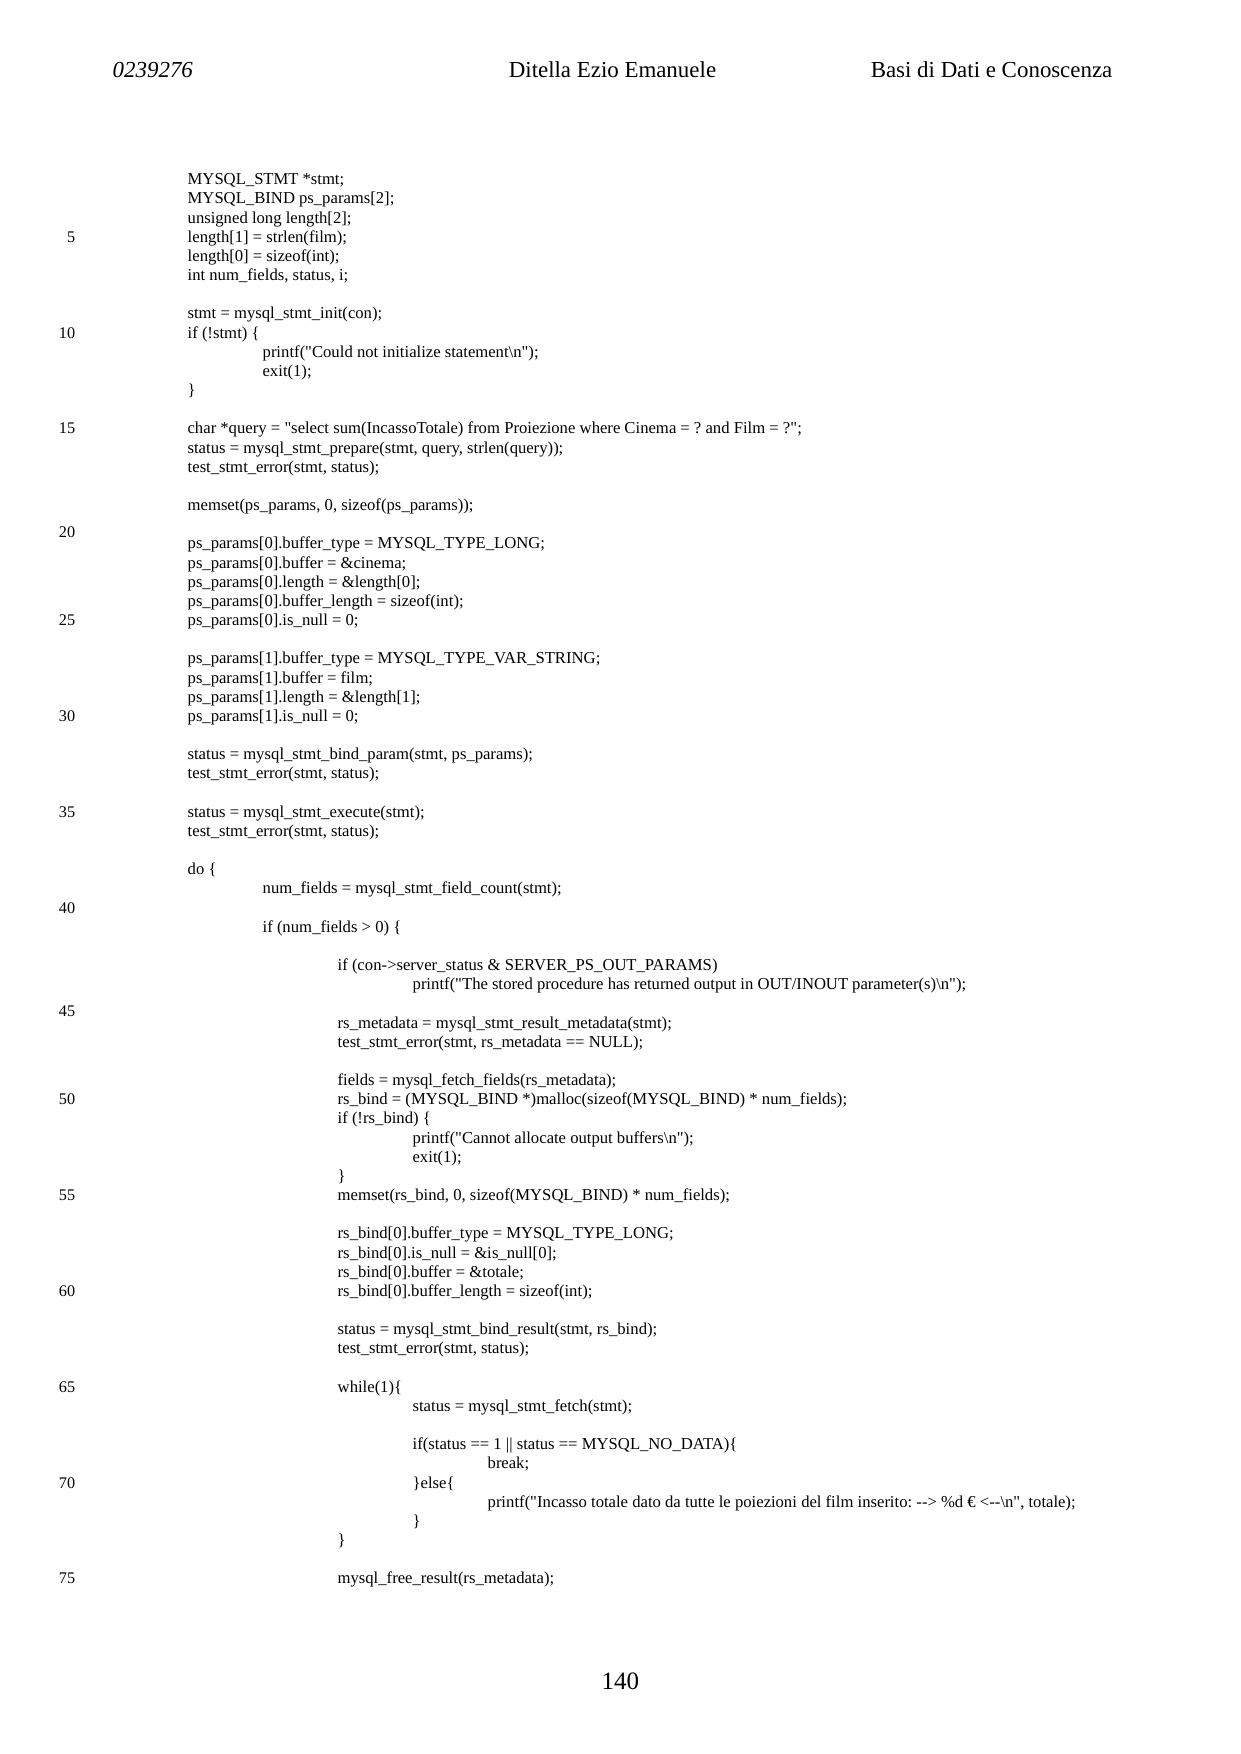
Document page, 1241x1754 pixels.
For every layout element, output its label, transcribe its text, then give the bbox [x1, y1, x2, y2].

text break; [112, 1453, 1128, 1472]
text test_stmt_error(stmt, status); [112, 821, 1128, 840]
text stmt = mysql_stmt_init(con); [112, 303, 1128, 322]
text ps_params[0].length = &length[0]; [112, 572, 1128, 591]
text unsigned long length[2]; [112, 207, 1128, 227]
text exit(1); [112, 1147, 1128, 1166]
text status = mysql_stmt_bind_result(stmt, rs_bind); [112, 1319, 1128, 1338]
text ps_params[0].buffer = &cinema; [112, 552, 1128, 572]
text } [112, 1166, 1128, 1185]
text printf("Could not initialize statement\n"); [112, 342, 1128, 361]
text mysql_free_result(rs_metadata); [112, 1568, 1128, 1587]
text exit(1); [112, 361, 1128, 380]
text } [112, 1511, 1128, 1530]
text MYSQL_STMT *stmt; [112, 169, 1128, 188]
text ps_params[0].buffer_length = sizeof(int); [112, 591, 1128, 610]
text ps_params[1].length = &length[1]; [112, 687, 1128, 706]
text }else{ [112, 1472, 1128, 1492]
text rs_metadata = mysql_stmt_result_metadata(stmt); [112, 1012, 1128, 1032]
text ps_params[1].buffer = film; [112, 667, 1128, 687]
text test_stmt_error(stmt, status); [112, 763, 1128, 782]
text status = mysql_stmt_execute(stmt); [112, 802, 1128, 821]
text if(status == 1 || status == MYSQL_NO_DATA){ [112, 1434, 1128, 1453]
text printf("The stored procedure has returned output in OUT/INOUT parameter(s)\n"); [112, 974, 1128, 993]
text rs_bind[0].buffer_type = MYSQL_TYPE_LONG; [112, 1223, 1128, 1242]
text if (!rs_bind) { [112, 1108, 1128, 1127]
text while(1){ [112, 1377, 1128, 1396]
text memset(rs_bind, 0, sizeof(MYSQL_BIND) * num_fields); [112, 1185, 1128, 1204]
text status = mysql_stmt_bind_param(stmt, ps_params); [112, 744, 1128, 763]
text char *query = "select sum(IncassoTotale) from Proiezione where Cinema = ? and Film = ?"; [112, 418, 1128, 437]
text printf("Cannot allocate output buffers\n"); [112, 1127, 1128, 1147]
text printf("Incasso totale dato da tutte le poiezioni del film inserito: --> %d € <--\n", totale); [112, 1492, 1128, 1511]
text num_fields = mysql_stmt_field_count(stmt); [112, 878, 1128, 897]
text status = mysql_stmt_fetch(stmt); [112, 1396, 1128, 1415]
text rs_bind[0].buffer_length = sizeof(int); [112, 1281, 1128, 1300]
text fields = mysql_fetch_fields(rs_metadata); [112, 1070, 1128, 1089]
text ps_params[1].is_null = 0; [112, 706, 1128, 725]
text test_stmt_error(stmt, status); [112, 1338, 1128, 1357]
text memset(ps_params, 0, sizeof(ps_params)); [112, 495, 1128, 514]
text ps_params[0].is_null = 0; [112, 610, 1128, 629]
text test_stmt_error(stmt, rs_metadata == NULL); [112, 1032, 1128, 1051]
text rs_bind = (MYSQL_BIND *)malloc(sizeof(MYSQL_BIND) * num_fields); [112, 1089, 1128, 1108]
text do { [112, 859, 1128, 878]
text if (con->server_status & SERVER_PS_OUT_PARAMS) [112, 955, 1128, 974]
text int num_fields, status, i; [112, 265, 1128, 284]
text } [112, 1530, 1128, 1549]
text ps_params[0].buffer_type = MYSQL_TYPE_LONG; [112, 533, 1128, 552]
text rs_bind[0].buffer = &totale; [112, 1262, 1128, 1281]
text if (num_fields > 0) { [112, 917, 1128, 936]
text ps_params[1].buffer_type = MYSQL_TYPE_VAR_STRING; [112, 648, 1128, 667]
text rs_bind[0].is_null = &is_null[0]; [112, 1242, 1128, 1262]
text } [112, 380, 1128, 399]
text length[0] = sizeof(int); [112, 246, 1128, 265]
text length[1] = strlen(film); [112, 227, 1128, 246]
text test_stmt_error(stmt, status); [112, 457, 1128, 476]
text MYSQL_BIND ps_params[2]; [112, 188, 1128, 207]
text if (!stmt) { [112, 322, 1128, 342]
text status = mysql_stmt_prepare(stmt, query, strlen(query)); [112, 437, 1128, 457]
